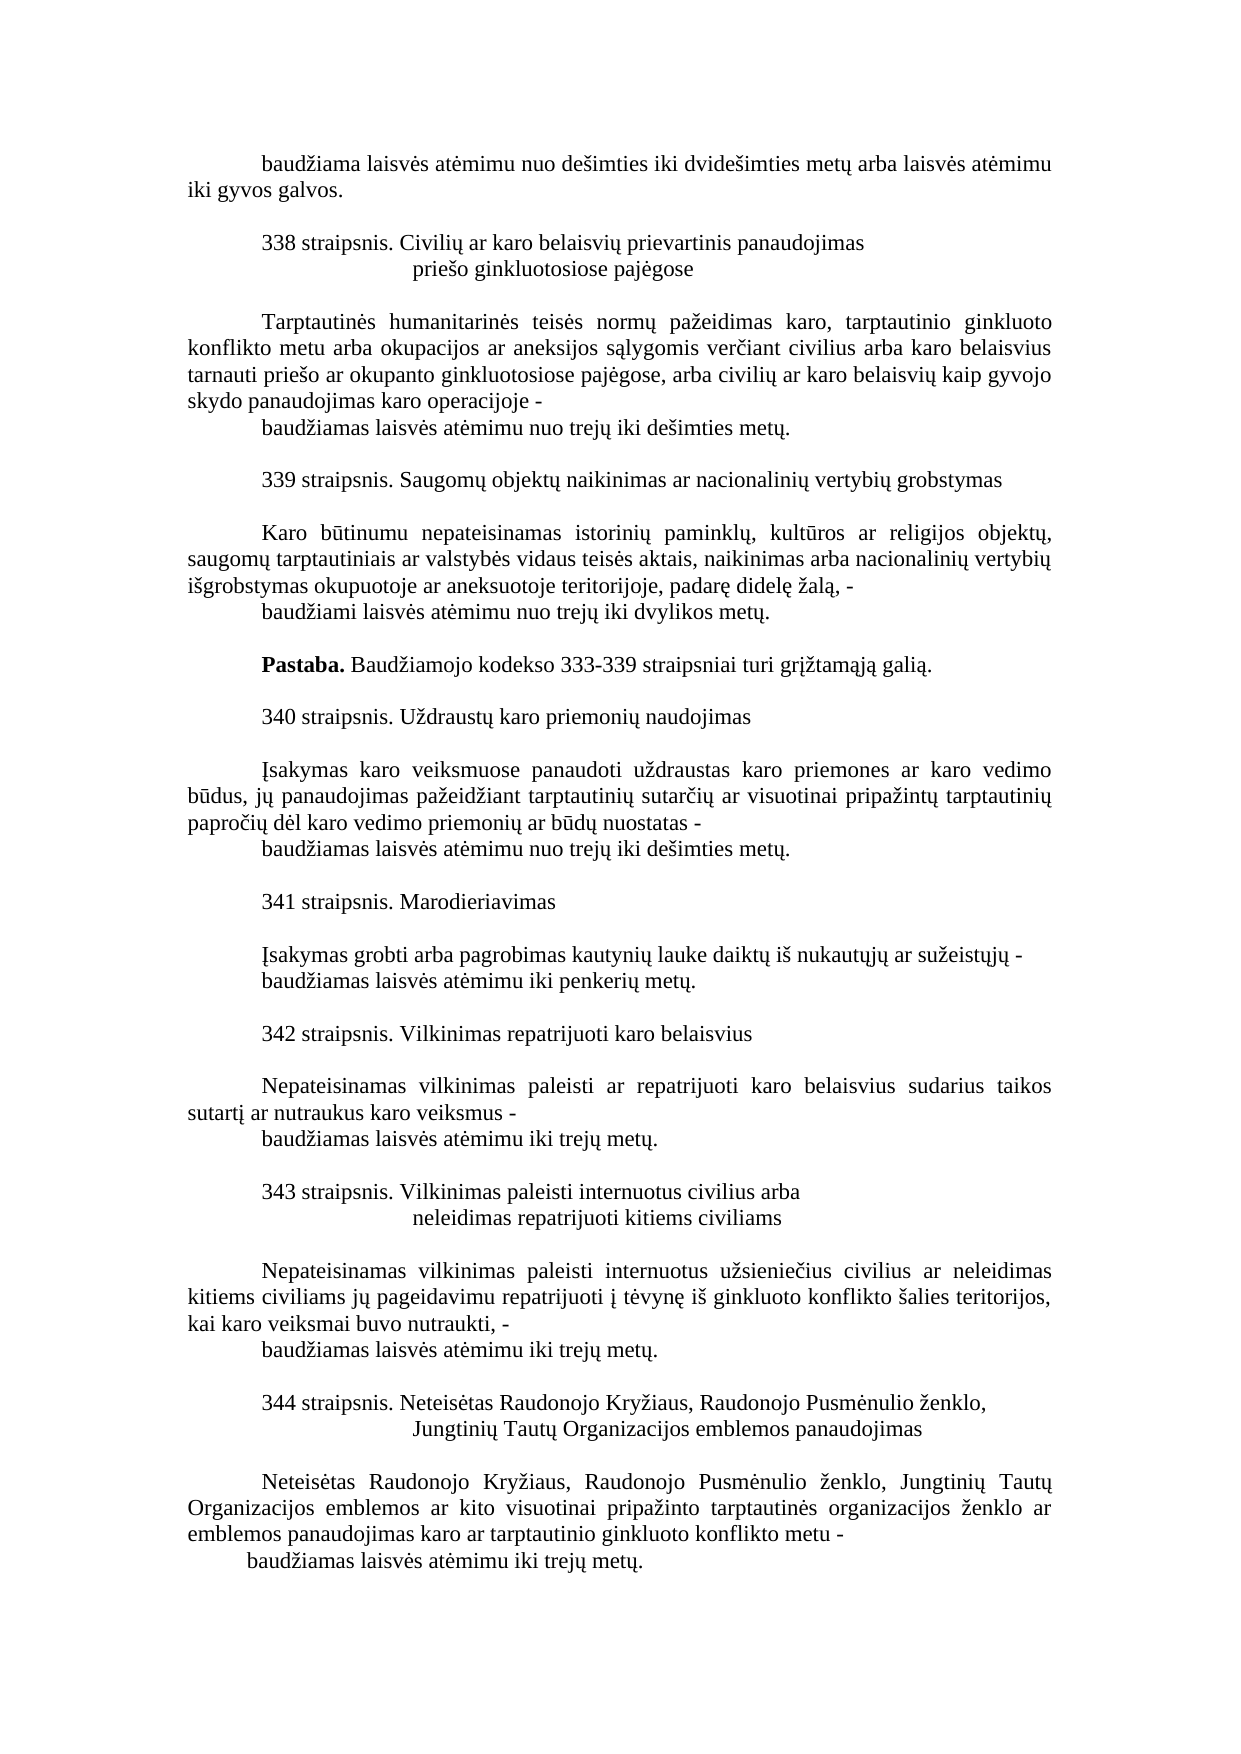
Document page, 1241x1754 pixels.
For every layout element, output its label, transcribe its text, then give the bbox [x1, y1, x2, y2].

text Tarptautinės humanitarinės teisės normų pažeidimas karo, tarptautinio ginkluoto konflikto metu arba okupacijos ar aneksijos sąlygomis verčiant civilius arba karo belaisvius tarnauti priešo ar okupanto ginkluotosiose pajėgose, arba civilių ar karo belaisvių kaip gyvojo skydo panaudojimas karo operacijoje - [187, 308, 1053, 413]
text baudžiamas laisvės atėmimu nuo trejų iki dešimties metų. [187, 413, 1053, 440]
text Nepateisinamas vilkinimas paleisti internuotus užsieniečius civilius ar neleidimas kitiems civiliams jų pageidavimu repatrijuoti į tėvynę iš ginkluoto konflikto šalies teritorijos, kai karo veiksmai buvo nutraukti, - [187, 1257, 1053, 1336]
text Įsakymas karo veiksmuose panaudoti uždraustas karo priemones ar karo vedimo būdus, jų panaudojimas pažeidžiant tarptautinių sutarčių ar visuotinai pripažintų tarptautinių papročių dėl karo vedimo priemonių ar būdų nuostatas - [187, 756, 1053, 835]
text 338 straipsnis. Civilių ar karo belaisvių prievartinis panaudojimas [261, 229, 1053, 255]
text baudžiamas laisvės atėmimu nuo trejų iki dešimties metų. [187, 835, 1053, 862]
text baudžiami laisvės atėmimu nuo trejų iki dvylikos metų. [187, 598, 1053, 624]
text 342 straipsnis. Vilkinimas repatrijuoti karo belaisvius [187, 1020, 1053, 1046]
text 341 straipsnis. Marodieriavimas [187, 888, 1053, 914]
text baudžiamas laisvės atėmimu iki trejų metų. [187, 1125, 1053, 1151]
text baudžiamas laisvės atėmimu iki penkerių metų. [187, 967, 1053, 993]
text 339 straipsnis. Saugomų objektų naikinimas ar nacionalinių vertybių grobstymas [261, 466, 1053, 493]
text Karo būtinumu nepateisinamas istorinių paminklų, kultūros ar religijos objektų, saugomų tarptautiniais ar valstybės vidaus teisės aktais, naikinimas arba nacionalinių vertybių išgrobstymas okupuotoje ar aneksuotoje teritorijoje, padarę didelę žalą, - [187, 519, 1053, 598]
text baudžiamas laisvės atėmimu iki trejų metų. [187, 1547, 1053, 1573]
text neleidimas repatrijuoti kitiems civiliams [412, 1204, 1053, 1231]
text 340 straipsnis. Uždraustų karo priemonių naudojimas [187, 703, 1053, 730]
text 344 straipsnis. Neteisėtas Raudonojo Kryžiaus, Raudonojo Pusmėnulio ženklo, [261, 1389, 1053, 1415]
text Neteisėtas Raudonojo Kryžiaus, Raudonojo Pusmėnulio ženklo, Jungtinių Tautų Organizacijos emblemos ar kito visuotinai pripažinto tarptautinės organizacijos ženklo ar emblemos panaudojimas karo ar tarptautinio ginkluoto konflikto metu - [187, 1468, 1053, 1547]
text Įsakymas grobti arba pagrobimas kautynių lauke daiktų iš nukautųjų ar sužeistųjų - [187, 941, 1053, 967]
text 343 straipsnis. Vilkinimas paleisti internuotus civilius arba [261, 1178, 1053, 1204]
text priešo ginkluotosiose pajėgose [412, 255, 1053, 282]
text Jungtinių Tautų Organizacijos emblemos panaudojimas [412, 1415, 1053, 1441]
text Nepateisinamas vilkinimas paleisti ar repatrijuoti karo belaisvius sudarius taikos sutartį ar nutraukus karo veiksmus - [187, 1072, 1053, 1125]
text baudžiama laisvės atėmimu nuo dešimties iki dvidešimties metų arba laisvės atėmimu iki gyvos galvos. [187, 150, 1053, 203]
text baudžiamas laisvės atėmimu iki trejų metų. [187, 1336, 1053, 1362]
text Pastaba. Baudžiamojo kodekso 333-339 straipsniai turi grįžtamąją galią. [187, 651, 1053, 677]
